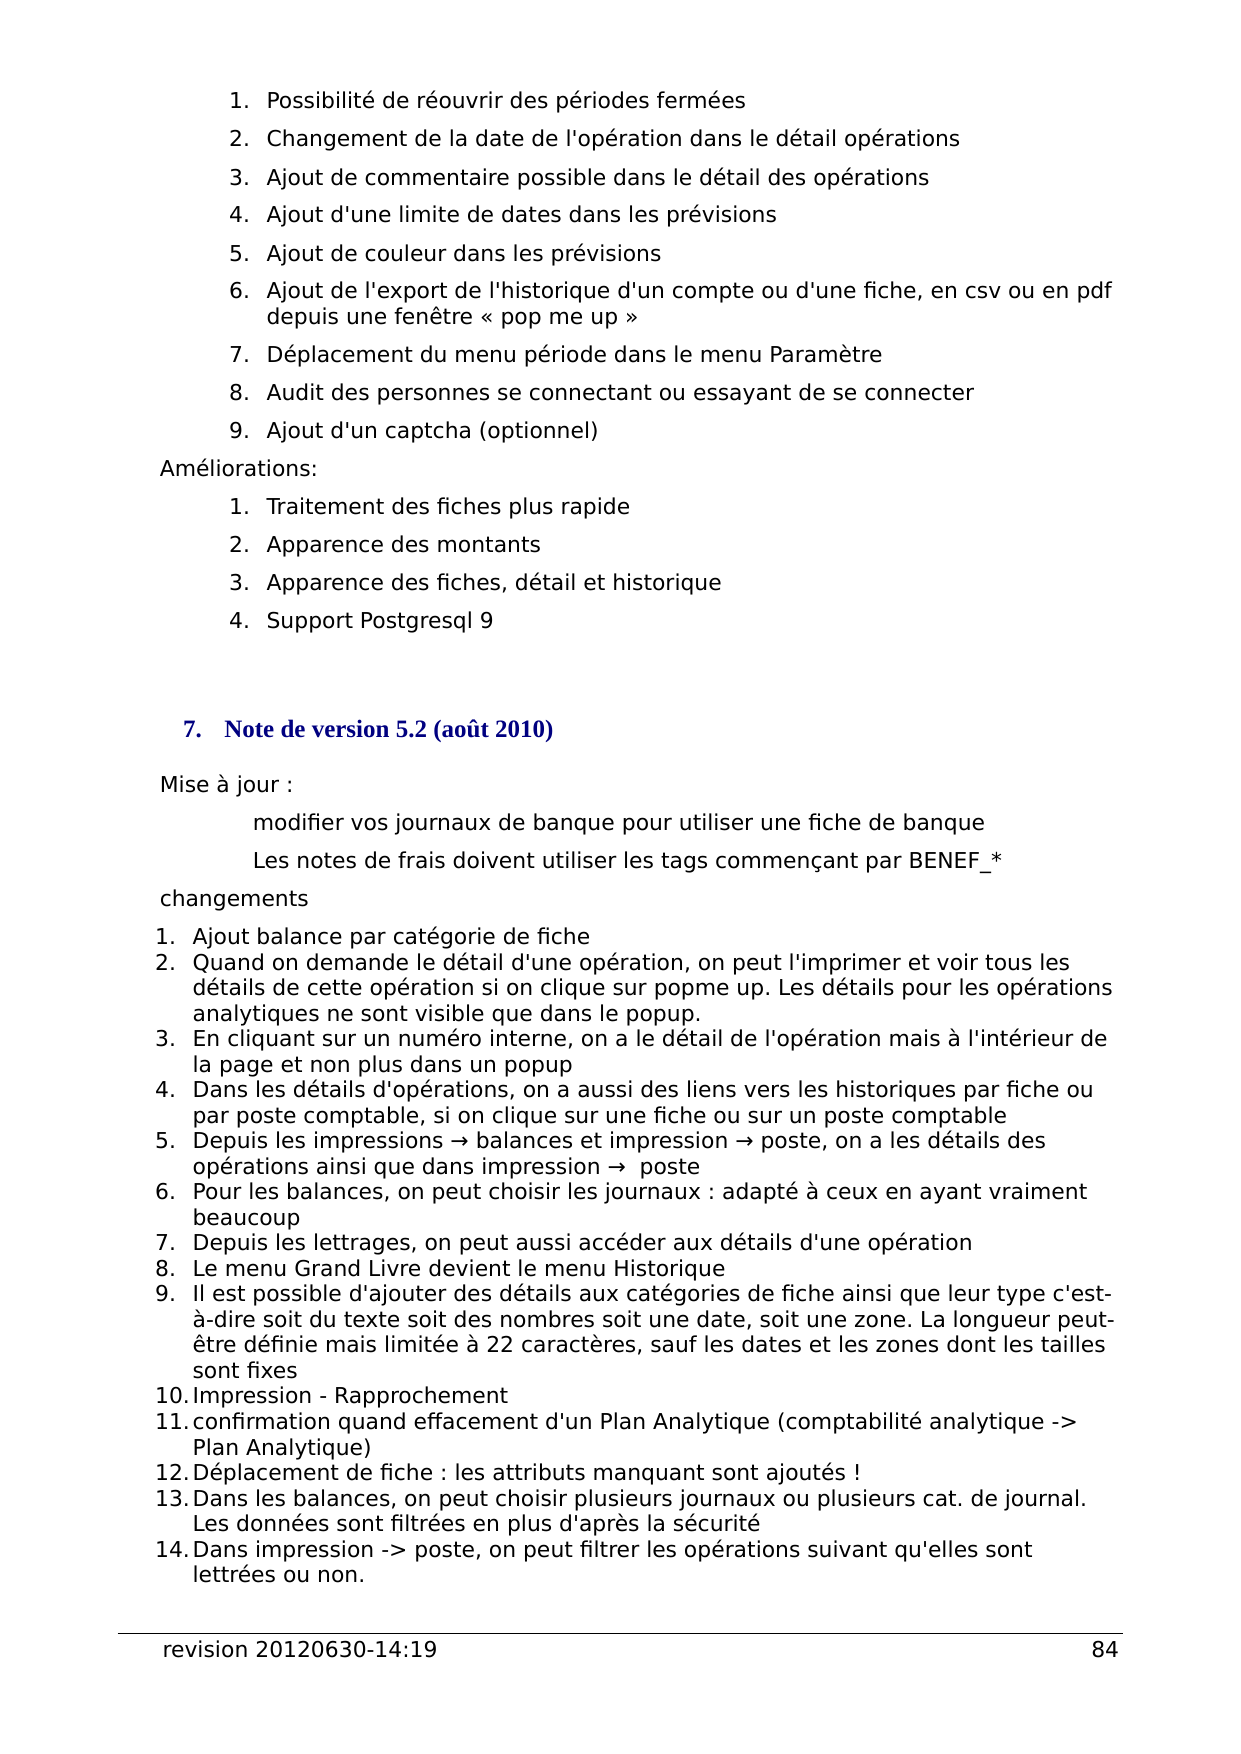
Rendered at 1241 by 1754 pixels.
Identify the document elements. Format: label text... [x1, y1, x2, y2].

list Ajout balance par catégorie de fiche [155, 924, 1123, 950]
list Impression - Rapprochement [155, 1383, 1123, 1409]
list Dans impression -> poste, on peut filtrer les opérations suivant qu'elles sont lettrées ou non. [155, 1537, 1123, 1588]
text Les notes de frais doivent utiliser les tags commençant par BENEF_* [159, 848, 1123, 874]
list Depuis les lettrages, on peut aussi accéder aux détails d'une opération [155, 1230, 1123, 1256]
text changements [159, 886, 1123, 912]
text Mise à jour : [159, 772, 1123, 798]
list Quand on demande le détail d'une opération, on peut l'imprimer et voir tous les détails de cette opération si on clique sur popme up. Les détails pour les opérations analytiques ne sont visible que dans le popup. [155, 950, 1123, 1026]
text modifier vos journaux de banque pour utiliser une fiche de banque [159, 810, 1123, 836]
list Ajout d'un captcha (optionnel) [229, 418, 1123, 444]
list Audit des personnes se connectant ou essayant de se connecter [229, 380, 1123, 406]
list Changement de la date de l'opération dans le détail opérations [229, 127, 1123, 152]
list Depuis les impressions → balances et impression → poste, on a les détails des opérations ainsi que dans impression → poste [155, 1128, 1123, 1179]
list Déplacement du menu période dans le menu Paramètre [229, 342, 1123, 368]
list Possibilité de réouvrir des périodes fermées [229, 88, 1123, 114]
list Apparence des fiches, détail et historique [229, 570, 1123, 596]
list Ajout de l'export de l'historique d'un compte ou d'une fiche, en csv ou en pdf depuis une fenêtre « pop me up » [229, 279, 1123, 330]
list Il est possible d'ajouter des détails aux catégories de fiche ainsi que leur type c'est-à-dire soit du texte soit des nombres soit une date, soit une zone. La longueur peut-être définie mais limitée à 22 caractères, sauf les dates et les zones dont les tailles sont fixes [155, 1281, 1123, 1383]
list Ajout d'une limite de dates dans les prévisions [229, 203, 1123, 228]
list Ajout de commentaire possible dans le détail des opérations [229, 164, 1123, 190]
list Dans les balances, on peut choisir plusieurs journaux ou plusieurs cat. de journal. Les données sont filtrées en plus d'après la sécurité [155, 1486, 1123, 1537]
list Ajout de couleur dans les prévisions [229, 241, 1123, 266]
list En cliquant sur un numéro interne, on a le détail de l'opération mais à l'intérieur de la page et non plus dans un popup [155, 1026, 1123, 1077]
list Support Postgresql 9 [229, 608, 1123, 634]
list Pour les balances, on peut choisir les journaux : adapté à ceux en ayant vraiment beaucoup [155, 1179, 1123, 1230]
list Apparence des montants [229, 532, 1123, 558]
list Le menu Grand Livre devient le menu Historique [155, 1256, 1123, 1281]
subtitle Note de version 5.2 (août 2010) [177, 714, 1123, 743]
text Améliorations: [159, 456, 1123, 482]
list confirmation quand effacement d'un Plan Analytique (comptabilité analytique -> Plan Analytique) [155, 1409, 1123, 1460]
list Dans les détails d'opérations, on a aussi des liens vers les historiques par fiche ou par poste comptable, si on clique sur une fiche ou sur un poste comptable [155, 1077, 1123, 1128]
list Traitement des fiches plus rapide [229, 494, 1123, 520]
list Déplacement de fiche : les attributs manquant sont ajoutés ! [155, 1460, 1123, 1486]
